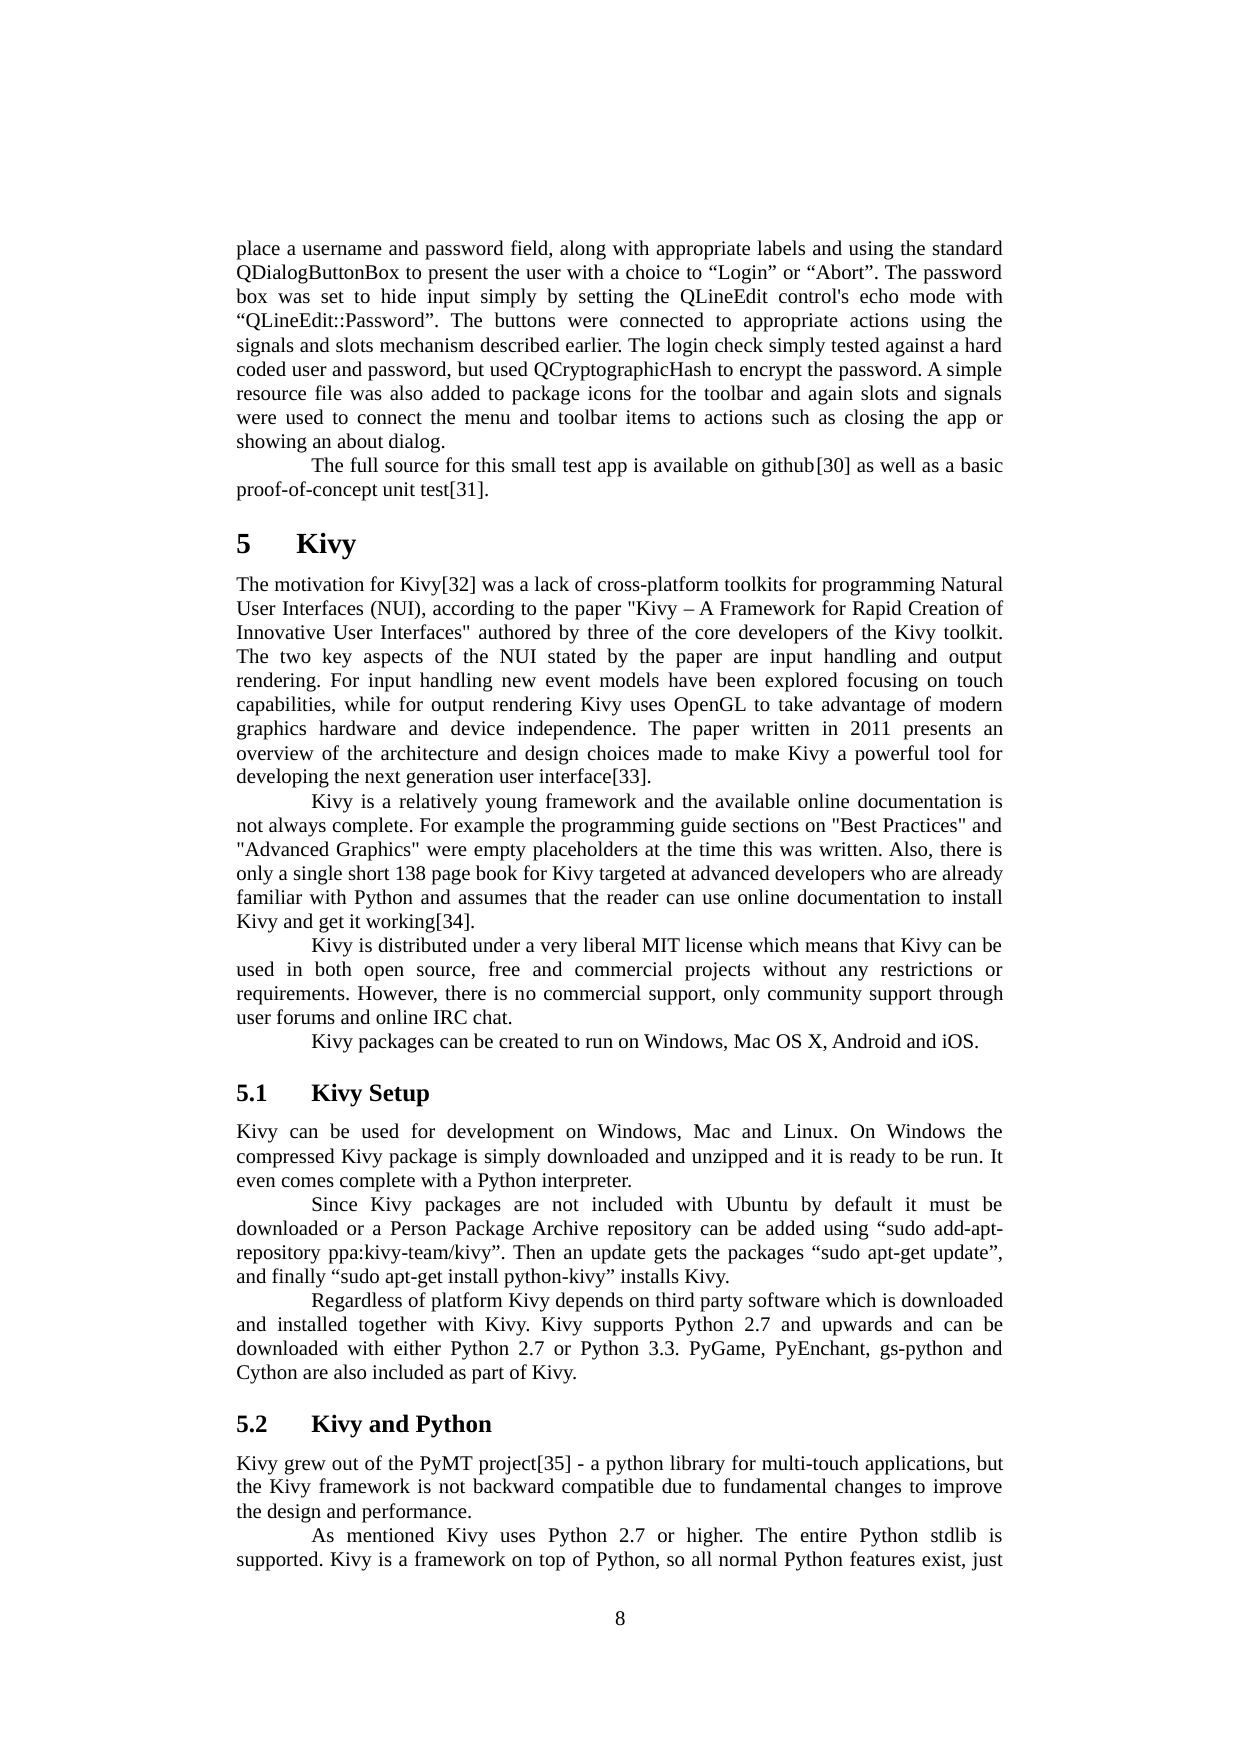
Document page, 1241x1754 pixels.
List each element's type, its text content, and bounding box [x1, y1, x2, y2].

text Kivy grew out of the PyMT project[35] - a python library for multi-touch applications, but the Kivy framework is not backward compatible due to fundamental changes to improve the design and performance. [236, 1450, 1004, 1523]
text Since Kivy packages are not included with Ubuntu by default it must be downloaded or a Person Package Archive repository can be added using “sudo add-apt-repository ppa:kivy-team/kivy”. Then an update gets the packages “sudo apt-get update”, and finally “sudo apt-get install python-kivy” installs Kivy. [236, 1192, 1004, 1288]
text The full source for this small test app is available on github[30] as well as a basic proof-of-concept unit test[31]. [236, 453, 1004, 501]
text Regardless of platform Kivy depends on third party software which is downloaded and installed together with Kivy. Kivy supports Python 2.7 and upwards and can be downloaded with either Python 2.7 or Python 3.3. PyGame, PyEnchant, gs-python and Cython are also included as part of Kivy. [236, 1288, 1004, 1384]
text Kivy is a relatively young framework and the available online documentation is not always complete. For example the programming guide sections on "Best Practices" and "Advanced Graphics" were empty placeholders at the time this was written. Also, there is only a single short 138 page book for Kivy targeted at advanced developers who are already familiar with Python and assumes that the reader can use online documentation to install Kivy and get it working[34]. [236, 788, 1004, 933]
subtitle 5.2 Kivy and Python [236, 1409, 1004, 1438]
text The motivation for Kivy[32] was a lack of cross-platform toolkits for programming Natural User Interfaces (NUI), according to the paper "Kivy – A Framework for Rapid Creation of Innovative User Interfaces" authored by three of the core developers of the Kivy toolkit. The two key aspects of the NUI stated by the paper are input handling and output rendering. For input handling new event models have been explored focusing on touch capabilities, while for output rendering Kivy uses OpenGL to take advantage of modern graphics hardware and device independence. The paper written in 2011 presents an overview of the architecture and design choices made to make Kivy a powerful tool for developing the next generation user interface[33]. [236, 572, 1004, 788]
text Kivy packages can be created to run on Windows, Mac OS X, Android and iOS. [236, 1029, 1004, 1053]
subtitle 5.1 Kivy Setup [236, 1078, 1004, 1107]
subtitle 5 Kivy [236, 526, 1004, 559]
text As mentioned Kivy uses Python 2.7 or higher. The entire Python stdlib is supported. Kivy is a framework on top of Python, so all normal Python features exist, just [236, 1523, 1004, 1571]
text Kivy is distributed under a very liberal MIT license which means that Kivy can be used in both open source, free and commercial projects without any restrictions or requirements. However, there is no commercial support, only community support through user forums and online IRC chat. [236, 933, 1004, 1029]
text place a username and password field, along with appropriate labels and using the standard QDialogButtonBox to present the user with a choice to “Login” or “Abort”. The password box was set to hide input simply by setting the QLineEdit control's echo mode with “QLineEdit::Password”. The buttons were connected to appropriate actions using the signals and slots mechanism described earlier. The login check simply tested against a hard coded user and password, but used QCryptographicHash to encrypt the password. A simple resource file was also added to package icons for the toolbar and again slots and signals were used to connect the menu and toolbar items to actions such as closing the app or showing an about dialog. [236, 236, 1004, 453]
text Kivy can be used for development on Windows, Mac and Linux. On Windows the compressed Kivy package is simply downloaded and unzipped and it is ready to be run. It even comes complete with a Python interpreter. [236, 1119, 1004, 1192]
